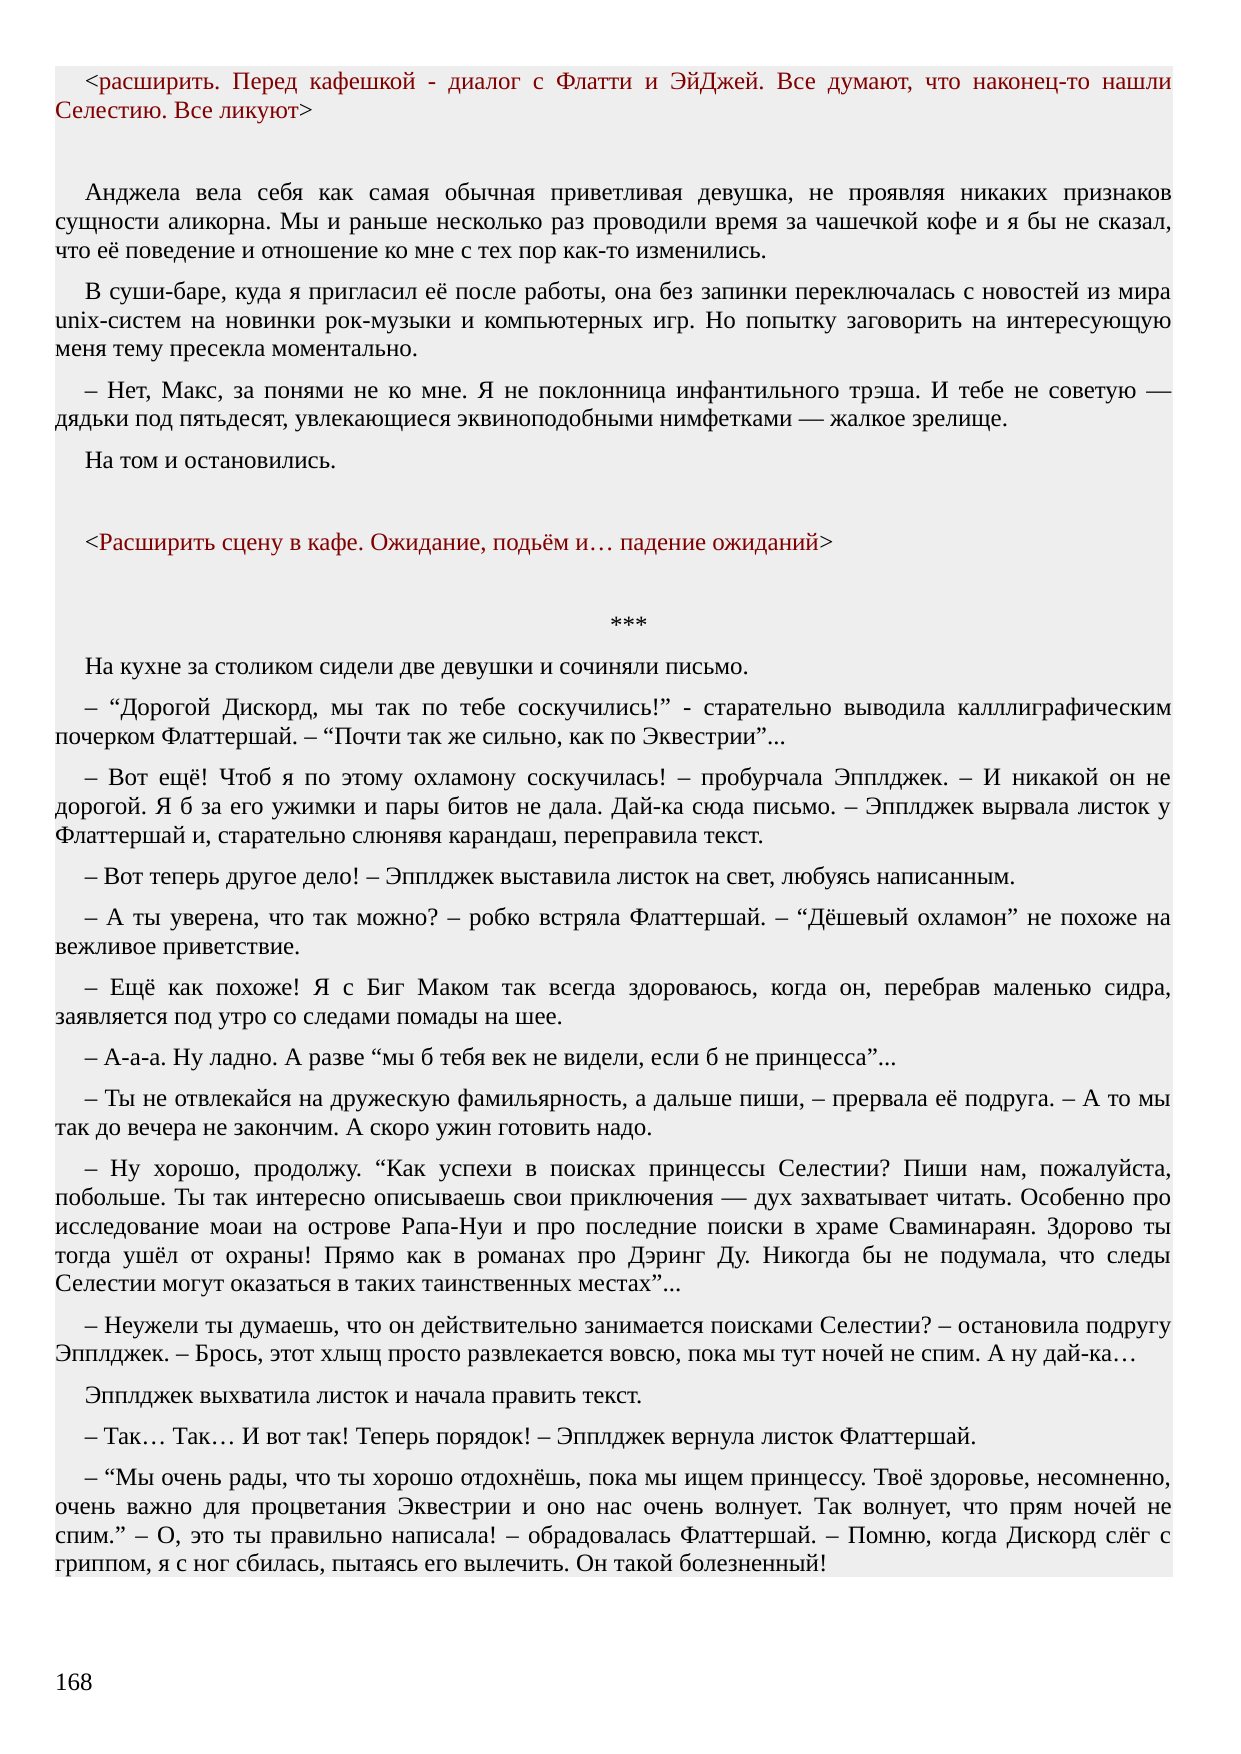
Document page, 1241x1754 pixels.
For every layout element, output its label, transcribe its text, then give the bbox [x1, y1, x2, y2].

text – Так… Так… И вот так! Теперь порядок! – Эпплджек вернула листок Флаттершай. [55, 1421, 1173, 1450]
text – А-а-а. Ну ладно. А разве “мы б тебя век не видели, если б не принцесса”... [55, 1042, 1173, 1071]
text – Нет, Макс, за понями не ко мне. Я не поклонница инфантильного трэша. И тебе не советую — дядьки под пятьдесят, увлекающиеся эквиноподобными нимфетками — жалкое зрелище. [55, 375, 1173, 432]
text На том и остановились. [55, 445, 1173, 473]
text Анджела вела себя как самая обычная приветливая девушка, не проявляя никаких признаков сущности аликорна. Мы и раньше несколько раз проводили время за чашечкой кофе и я бы не сказал, что её поведение и отношение ко мне с тех пор как-то изменились. [55, 177, 1173, 263]
text Эпплджек выхватила листок и начала править текст. [55, 1380, 1173, 1408]
text – Вот ещё! Чтоб я по этому охламону соскучилась! – пробурчала Эпплджек. – И никакой он не дорогой. Я б за его ужимки и пары битов не дала. Дай-ка сюда письмо. – Эпплджек вырвала листок у Флаттершай и, старательно слюнявя карандаш, переправила текст. [55, 762, 1173, 848]
text На кухне за столиком сидели две девушки и сочиняли письмо. [55, 651, 1173, 680]
text – Ещё как похоже! Я с Биг Маком так всегда здороваюсь, когда он, перебрав маленько сидра, заявляется под утро со следами помады на шее. [55, 972, 1173, 1030]
text <Расширить сцену в кафе. Ожидание, подьём и… падение ожиданий> [55, 527, 1173, 556]
text – А ты уверена, что так можно? – робко встряла Флаттершай. – “Дёшевый охламон” не похоже на вежливое приветствие. [55, 902, 1173, 960]
text *** [55, 610, 1173, 638]
text <расширить. Перед кафешкой - диалог с Флатти и ЭйДжей. Все думают, что наконец-то нашли Селестию. Все ликуют> [55, 66, 1173, 123]
text В суши-баре, куда я пригласил её после работы, она без запинки переключалась с новостей из мира unix-систем на новинки рок-музыки и компьютерных игр. Но попытку заговорить на интересующую меня тему пресекла моментально. [55, 276, 1173, 362]
text – Вот теперь другое дело! – Эпплджек выставила листок на свет, любуясь написанным. [55, 861, 1173, 890]
text – “Дорогой Дискорд, мы так по тебе соскучились!” - старательно выводила калллиграфическим почерком Флаттершай. – “Почти так же сильно, как по Эквестрии”... [55, 692, 1173, 750]
text – Ну хорошо, продолжу. “Как успехи в поисках принцессы Селестии? Пиши нам, пожалуйста, побольше. Ты так интересно описываешь свои приключения — дух захватывает читать. Особенно про исследование моаи на острове Рапа-Нуи и про последние поиски в храме Сваминараян. Здорово ты тогда ушёл от охраны! Прямо как в романах про Дэринг Ду. Никогда бы не подумала, что следы Селестии могут оказаться в таких таинственных местах”... [55, 1153, 1173, 1297]
text – Неужели ты думаешь, что он действительно занимается поисками Селестии? – остановила подругу Эпплджек. – Брось, этот хлыщ просто развлекается вовсю, пока мы тут ночей не спим. А ну дай-ка… [55, 1310, 1173, 1367]
text – Ты не отвлекайся на дружескую фамильярность, а дальше пиши, – прервала её подруга. – А то мы так до вечера не закончим. А скоро ужин готовить надо. [55, 1083, 1173, 1141]
text – “Мы очень рады, что ты хорошо отдохнёшь, пока мы ищем принцессу. Твоё здоровье, несомненно, очень важно для процветания Эквестрии и оно нас очень волнует. Так волнует, что прям ночей не спим.” – О, это ты правильно написала! – обрадовалась Флаттершай. – Помню, когда Дискорд слёг с гриппом, я с ног сбилась, пытаясь его вылечить. Он такой болезненный! [55, 1462, 1173, 1577]
